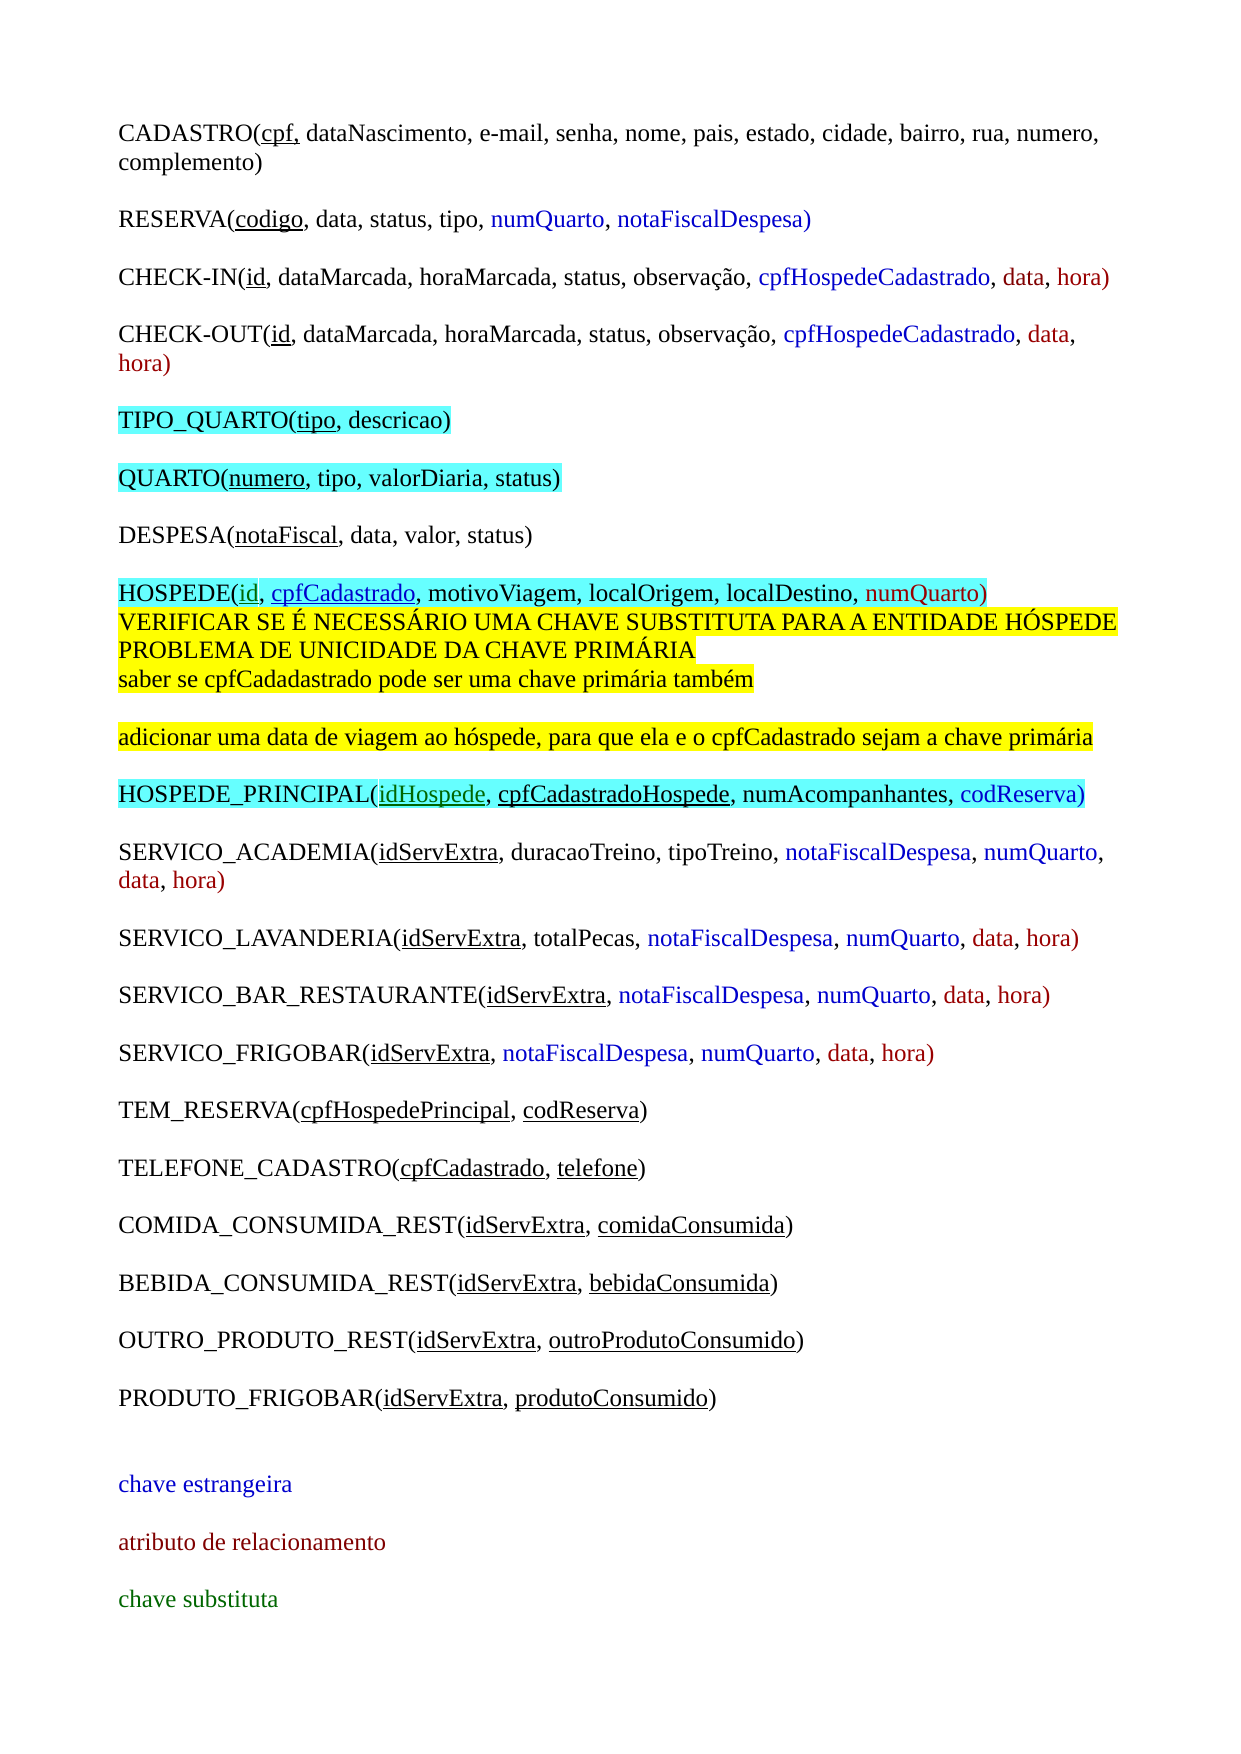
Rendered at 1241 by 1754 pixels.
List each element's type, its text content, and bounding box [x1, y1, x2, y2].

text saber se cpfCadadastrado pode ser uma chave primária também [118, 664, 1122, 693]
text TELEFONE_CADASTRO(cpfCadastrado, telefone) [118, 1153, 1122, 1182]
text CHECK-IN(id, dataMarcada, horaMarcada, status, observação, cpfHospedeCadastrado, data, hora) [118, 262, 1122, 291]
text SERVICO_ACADEMIA(idServExtra, duracaoTreino, tipoTreino, notaFiscalDespesa, numQuarto, data, hora) [118, 837, 1122, 894]
text PRODUTO_FRIGOBAR(idServExtra, produtoConsumido) [118, 1383, 1122, 1412]
text PROBLEMA DE UNICIDADE DA CHAVE PRIMÁRIA [118, 636, 1122, 664]
text TIPO_QUARTO(tipo, descricao) [118, 406, 1122, 434]
text QUARTO(numero, tipo, valorDiaria, status) [118, 463, 1122, 492]
text SERVICO_FRIGOBAR(idServExtra, notaFiscalDespesa, numQuarto, data, hora) [118, 1038, 1122, 1067]
text COMIDA_CONSUMIDA_REST(idServExtra, comidaConsumida) [118, 1211, 1122, 1239]
text SERVICO_BAR_RESTAURANTE(idServExtra, notaFiscalDespesa, numQuarto, data, hora) [118, 981, 1122, 1009]
text atributo de relacionamento [118, 1527, 1122, 1556]
text HOSPEDE_PRINCIPAL(idHospede, cpfCadastradoHospede, numAcompanhantes, codReserva) [118, 779, 1122, 808]
text OUTRO_PRODUTO_REST(idServExtra, outroProdutoConsumido) [118, 1326, 1122, 1354]
text HOSPEDE(id, cpfCadastrado, motivoViagem, localOrigem, localDestino, numQuarto) [118, 578, 1122, 607]
text RESERVA(codigo, data, status, tipo, numQuarto, notaFiscalDespesa) [118, 204, 1122, 233]
text chave substituta [118, 1584, 1122, 1613]
text SERVICO_LAVANDERIA(idServExtra, totalPecas, notaFiscalDespesa, numQuarto, data, hora) [118, 923, 1122, 952]
text chave estrangeira [118, 1469, 1122, 1498]
text adicionar uma data de viagem ao hóspede, para que ela e o cpfCadastrado sejam a chave primária [118, 722, 1122, 751]
text VERIFICAR SE É NECESSÁRIO UMA CHAVE SUBSTITUTA PARA A ENTIDADE HÓSPEDE [118, 607, 1122, 636]
text BEBIDA_CONSUMIDA_REST(idServExtra, bebidaConsumida) [118, 1268, 1122, 1297]
text CADASTRO(cpf, dataNascimento, e-mail, senha, nome, pais, estado, cidade, bairro, rua, numero, complemento) [118, 118, 1122, 176]
text DESPESA(notaFiscal, data, valor, status) [118, 521, 1122, 549]
text CHECK-OUT(id, dataMarcada, horaMarcada, status, observação, cpfHospedeCadastrado, data, hora) [118, 319, 1122, 377]
text TEM_RESERVA(cpfHospedePrincipal, codReserva) [118, 1096, 1122, 1124]
